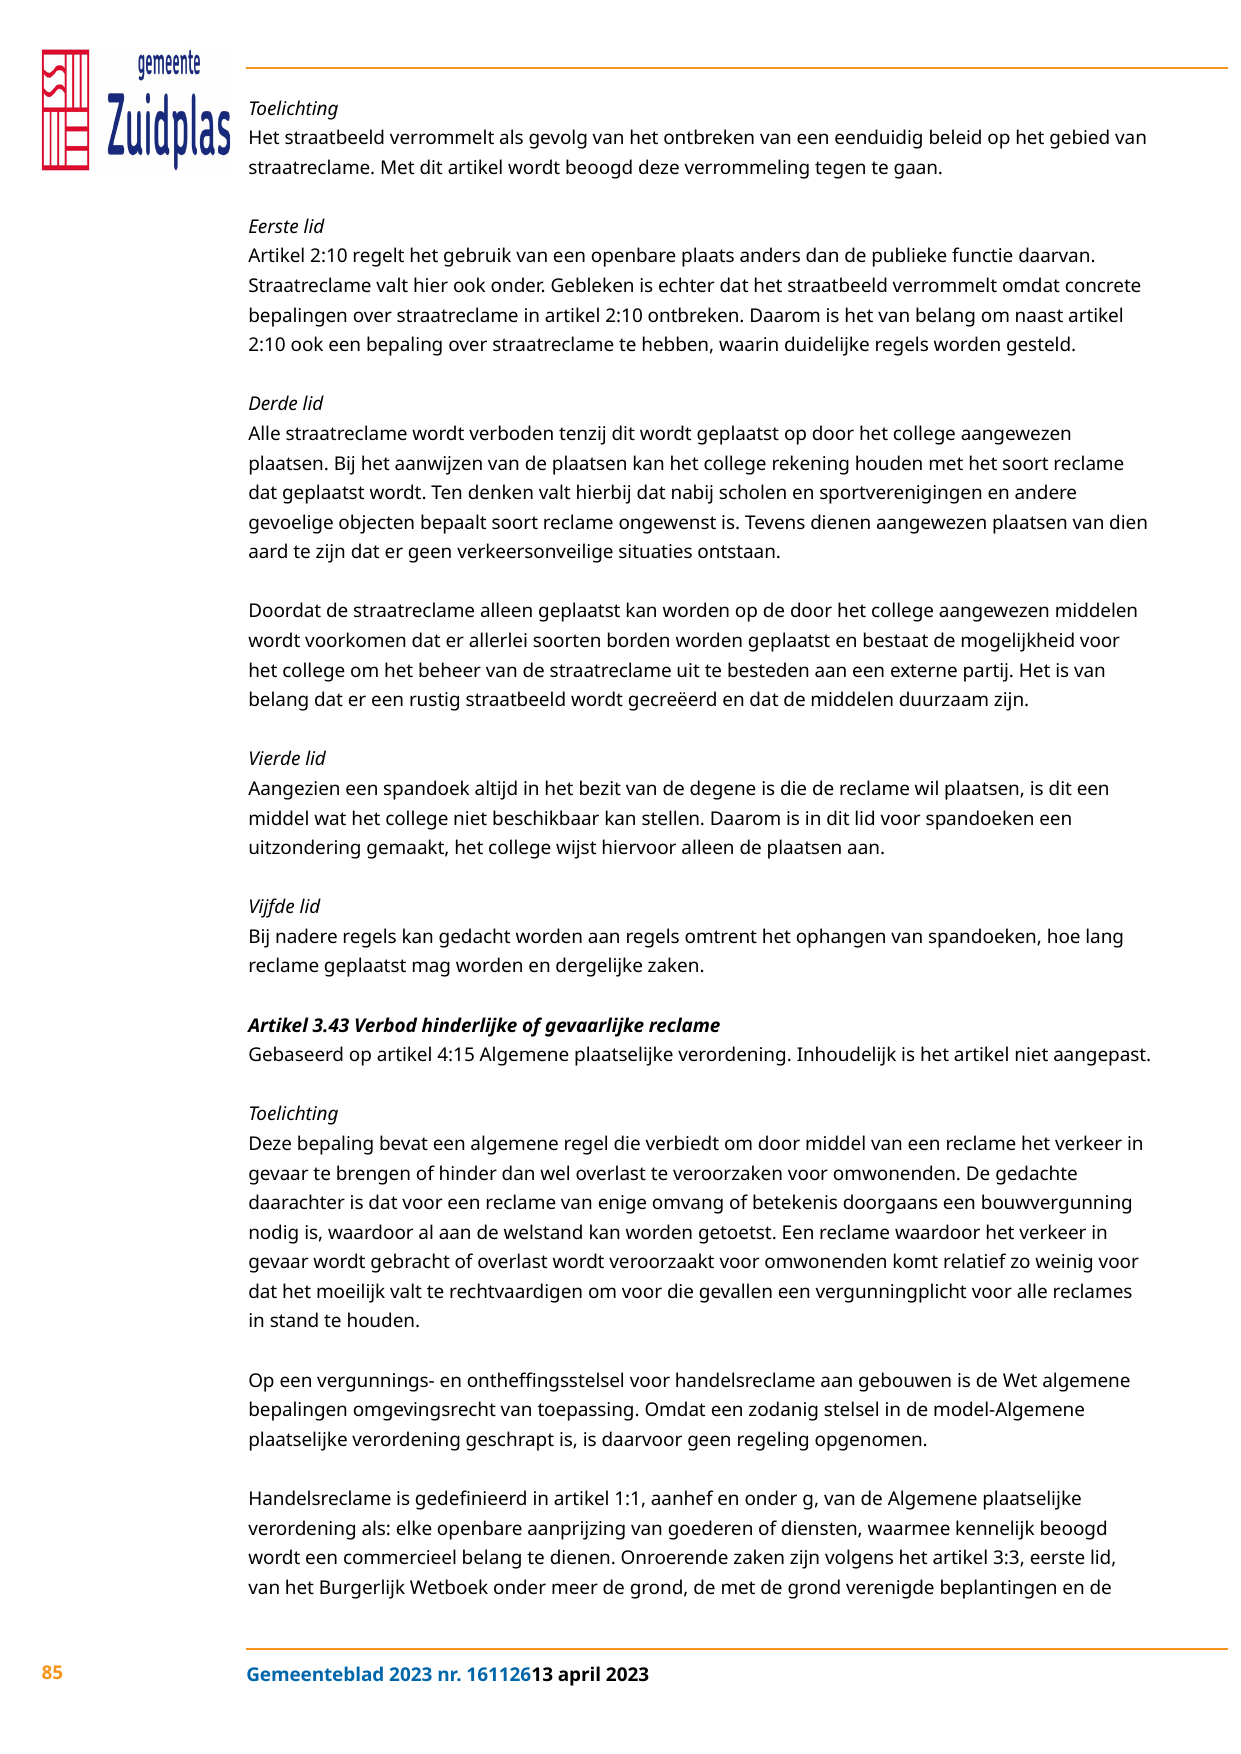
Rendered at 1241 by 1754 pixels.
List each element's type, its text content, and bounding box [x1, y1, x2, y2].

text Derde lid [248, 391, 1152, 416]
text Toelichting [248, 95, 1152, 121]
text Artikel 3.43 Verbod hinderlijke of gevaarlijke reclame [248, 1012, 1152, 1038]
text Handelsreclame is gedefinieerd in artikel 1:1, aanhef en onder g, van de Algemene plaatselijke verordening als: elke openbare aanprijzing van goederen of diensten, waarmee kennelijk beoogd wordt een commercieel belang te dienen. Onroerende zaken zijn volgens het artikel 3:3, eerste lid, van het Burgerlijk Wetboek onder meer de grond, de met de grond verenigde beplantingen en de [248, 1485, 1152, 1600]
text Doordat de straatreclame alleen geplaatst kan worden op de door het college aangewezen middelen wordt voorkomen dat er allerlei soorten borden worden geplaatst en bestaat de mogelijkheid voor het college om het beheer van de straatreclame uit te besteden aan een externe partij. Het is van belang dat er een rustig straatbeeld wordt gecreëerd en dat de middelen duurzaam zijn. [248, 598, 1152, 712]
text Het straatbeeld verrommelt als gevolg van het ontbreken van een eenduidig beleid op het gebied van straatreclame. Met dit artikel wordt beoogd deze verrommeling tegen te gaan. [248, 124, 1152, 180]
text Alle straatreclame wordt verboden tenzij dit wordt geplaatst op door het college aangewezen plaatsen. Bij het aanwijzen van de plaatsen kan het college rekening houden met het soort reclame dat geplaatst wordt. Ten denken valt hierbij dat nabij scholen en sportverenigingen en andere gevoelige objecten bepaalt soort reclame ongewenst is. Tevens dienen aangewezen plaatsen van dien aard te zijn dat er geen verkeersonveilige situaties ontstaan. [248, 420, 1152, 564]
text Gebaseerd op artikel 4:15 Algemene plaatselijke verordening. Inhoudelijk is het artikel niet aangepast. [248, 1041, 1152, 1067]
text Toelichting [248, 1101, 1152, 1126]
text Vierde lid [248, 746, 1152, 771]
picture [41, 47, 231, 172]
text Op een vergunnings- en ontheffingsstelsel voor handelsreclame aan gebouwen is de Wet algemene bepalingen omgevingsrecht van toepassing. Omdat een zodanig stelsel in de model-Algemene plaatselijke verordening geschrapt is, is daarvoor geen regeling opgenomen. [248, 1367, 1152, 1452]
text Bij nadere regels kan gedacht worden aan regels omtrent het ophangen van spandoeken, hoe lang reclame geplaatst mag worden en dergelijke zaken. [248, 923, 1152, 978]
text Artikel 2:10 regelt het gebruik van een openbare plaats anders dan de publieke functie daarvan. Straatreclame valt hier ook onder. Gebleken is echter dat het straatbeeld verrommelt omdat concrete bepalingen over straatreclame in artikel 2:10 ontbreken. Daarom is het van belang om naast artikel 2:10 ook een bepaling over straatreclame te hebben, waarin duidelijke regels worden gesteld. [248, 243, 1152, 357]
text Deze bepaling bevat een algemene regel die verbiedt om door middel van een reclame het verkeer in gevaar te brengen of hinder dan wel overlast te veroorzaken voor omwonenden. De gedachte daarachter is dat voor een reclame van enige omvang of betekenis doorgaans een bouwvergunning nodig is, waardoor al aan de welstand kan worden getoetst. Een reclame waardoor het verkeer in gevaar wordt gebracht of overlast wordt veroorzaakt voor omwonenden komt relatief zo weinig voor dat het moeilijk valt te rechtvaardigen om voor die gevallen een vergunningplicht voor alle reclames in stand te houden. [248, 1130, 1152, 1333]
text Vijfde lid [248, 893, 1152, 919]
text Aangezien een spandoek altijd in het bezit van de degene is die de reclame wil plaatsen, is dit een middel wat het college niet beschikbaar kan stellen. Daarom is in dit lid voor spandoeken een uitzondering gemaakt, het college wijst hiervoor alleen de plaatsen aan. [248, 775, 1152, 860]
text Eerste lid [248, 213, 1152, 239]
